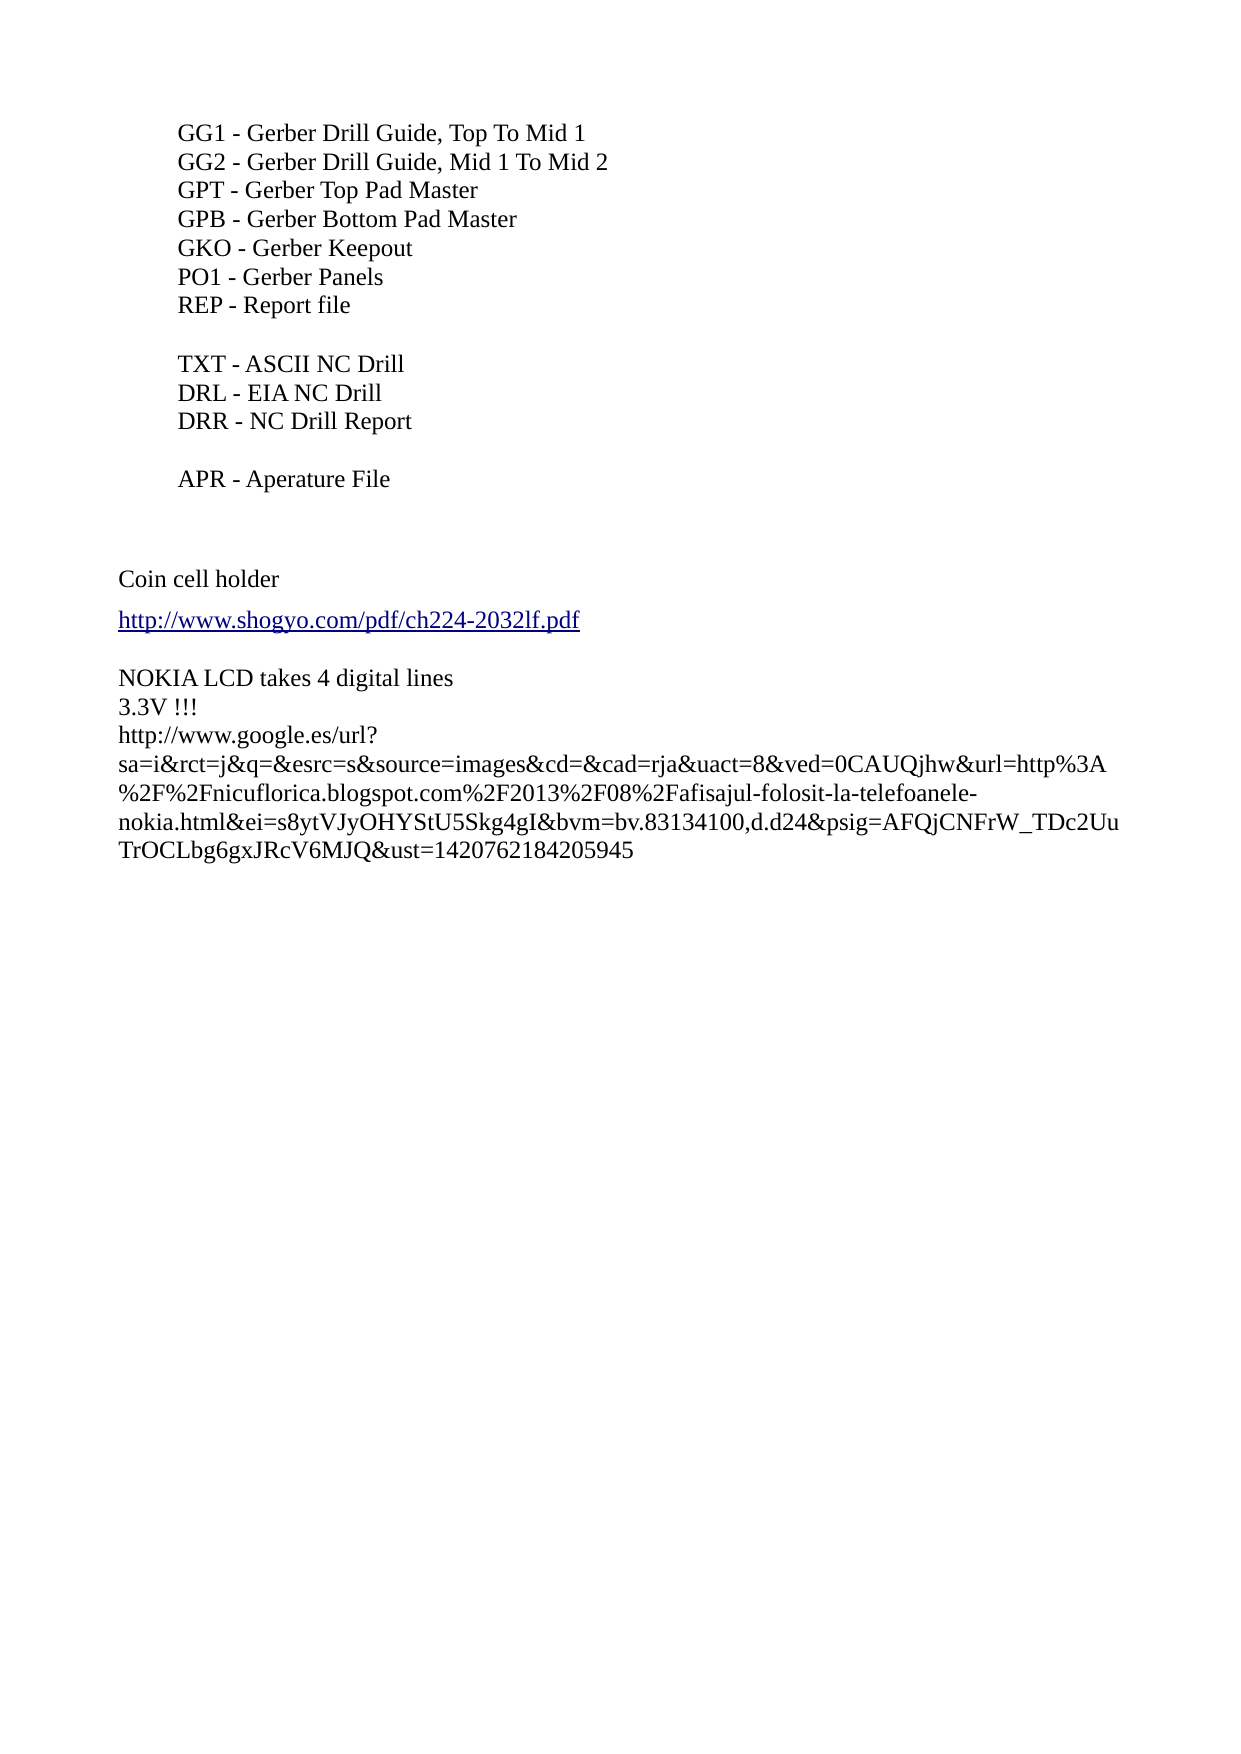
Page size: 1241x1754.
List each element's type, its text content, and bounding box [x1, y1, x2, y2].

list GPB - Gerber Bottom Pad Master [177, 204, 1122, 233]
text NOKIA LCD takes 4 digital lines [118, 663, 1122, 692]
text http://www.google.es/url?sa=i&rct=j&q=&esrc=s&source=images&cd=&cad=rja&uact=8&ved=0CAUQjhw&url=http%3A%2F%2Fnicuflorica.blogspot.com%2F2013%2F08%2Fafisajul-folosit-la-telefoanele-nokia.html&ei=s8ytVJyOHYStU5Skg4gI&bvm=bv.83134100,d.d24&psig=AFQjCNFrW_TDc2UuTrOCLbg6gxJRcV6MJQ&ust=1420762184205945 [118, 720, 1122, 864]
text http://www.shogyo.com/pdf/ch224-2032lf.pdf [118, 605, 1122, 634]
text 3.3V !!! [118, 692, 1122, 720]
list GG1 - Gerber Drill Guide, Top To Mid 1 [177, 118, 1122, 147]
list REP - Report file [177, 291, 1122, 319]
list APR - Aperature File [177, 464, 1122, 493]
list GKO - Gerber Keepout [177, 233, 1122, 262]
list DRR - NC Drill Report [177, 406, 1122, 435]
list GG2 - Gerber Drill Guide, Mid 1 To Mid 2 [177, 147, 1122, 176]
text Coin cell holder [118, 564, 1122, 593]
list GPT - Gerber Top Pad Master [177, 176, 1122, 204]
list DRL - EIA NC Drill [177, 378, 1122, 406]
list PO1 - Gerber Panels [177, 262, 1122, 291]
list TXT - ASCII NC Drill [177, 349, 1122, 378]
